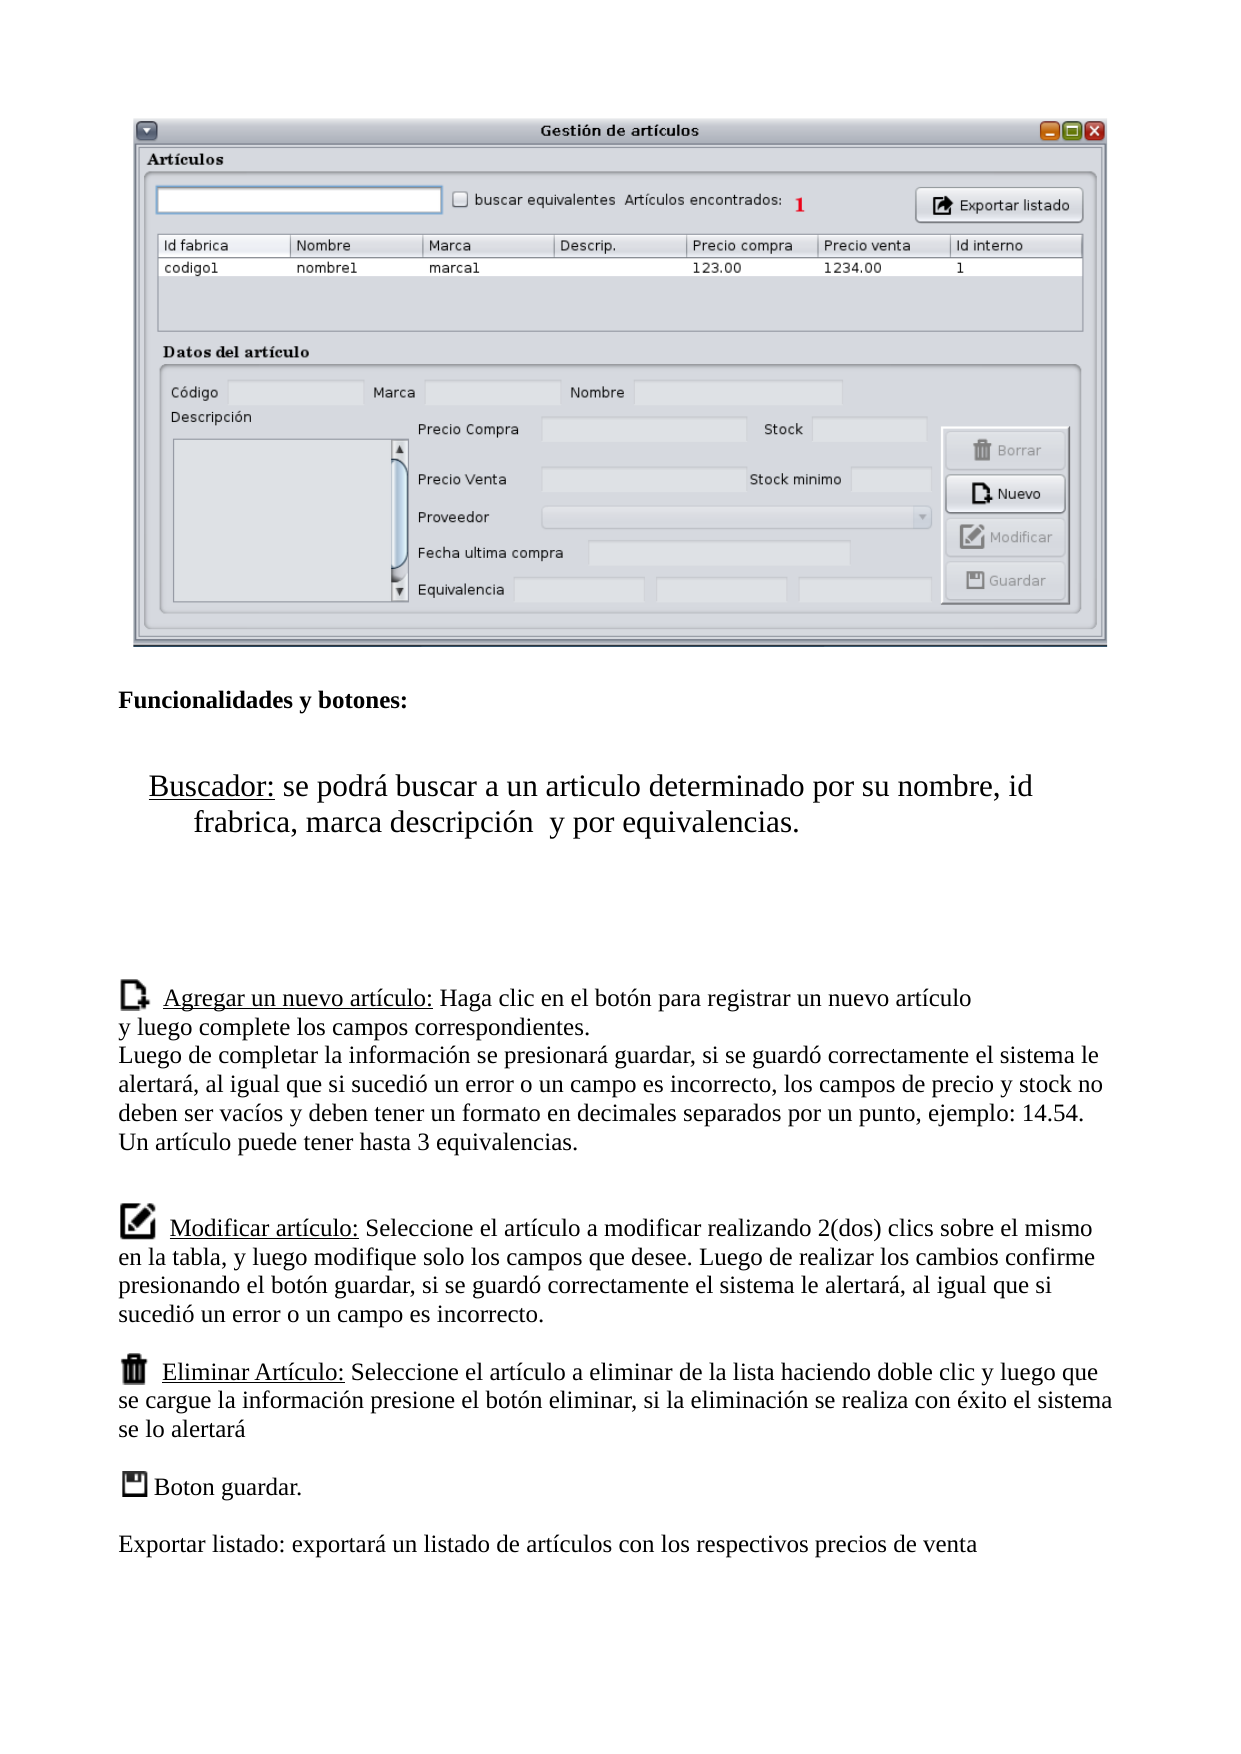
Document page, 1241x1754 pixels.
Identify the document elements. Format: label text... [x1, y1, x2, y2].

text Modificar artículo: Seleccione el artículo a modificar realizando 2(dos) clics sobre el mismo en la tabla, y luego modifique solo los campos que desee. Luego de realizar los cambios confirme presionando el botón guardar, si se guardó correctamente el sistema le alertará, al igual que si sucedió un error o un campo es incorrecto. [118, 1213, 1122, 1328]
picture [119, 1202, 157, 1241]
text y luego complete los campos correspondientes. [118, 1012, 1122, 1040]
text Exportar listado: exportará un listado de artículos con los respectivos precios de venta [118, 1529, 1122, 1558]
picture [133, 118, 1108, 647]
text Funcionalidades y botones: [118, 685, 1122, 714]
text Eliminar Artículo: Seleccione el artículo a eliminar de la lista haciendo doble clic y luego que se cargue la información presione el botón eliminar, si la eliminación se realiza con éxito el sistema se lo alertará [118, 1357, 1122, 1443]
text Agregar un nuevo artículo: Haga clic en el botón para registrar un nuevo artículo [118, 983, 1122, 1012]
text Un artículo puede tener hasta 3 equivalencias. [118, 1127, 1122, 1155]
picture [122, 1471, 148, 1497]
text Boton guardar. [118, 1472, 1122, 1500]
text Luego de completar la información se presionará guardar, si se guardó correctamente el sistema le alertará, al igual que si sucedió un error o un campo es incorrecto, los campos de precio y stock no deben ser vacíos y deben tener un formato en decimales separados por un punto, ejemplo: 14.54. [118, 1040, 1122, 1127]
picture [119, 979, 151, 1011]
text Buscador: se podrá buscar a un articulo determinado por su nombre, id frabrica, marca descripción y por equivalencias. [148, 767, 1122, 839]
picture [118, 1353, 150, 1385]
